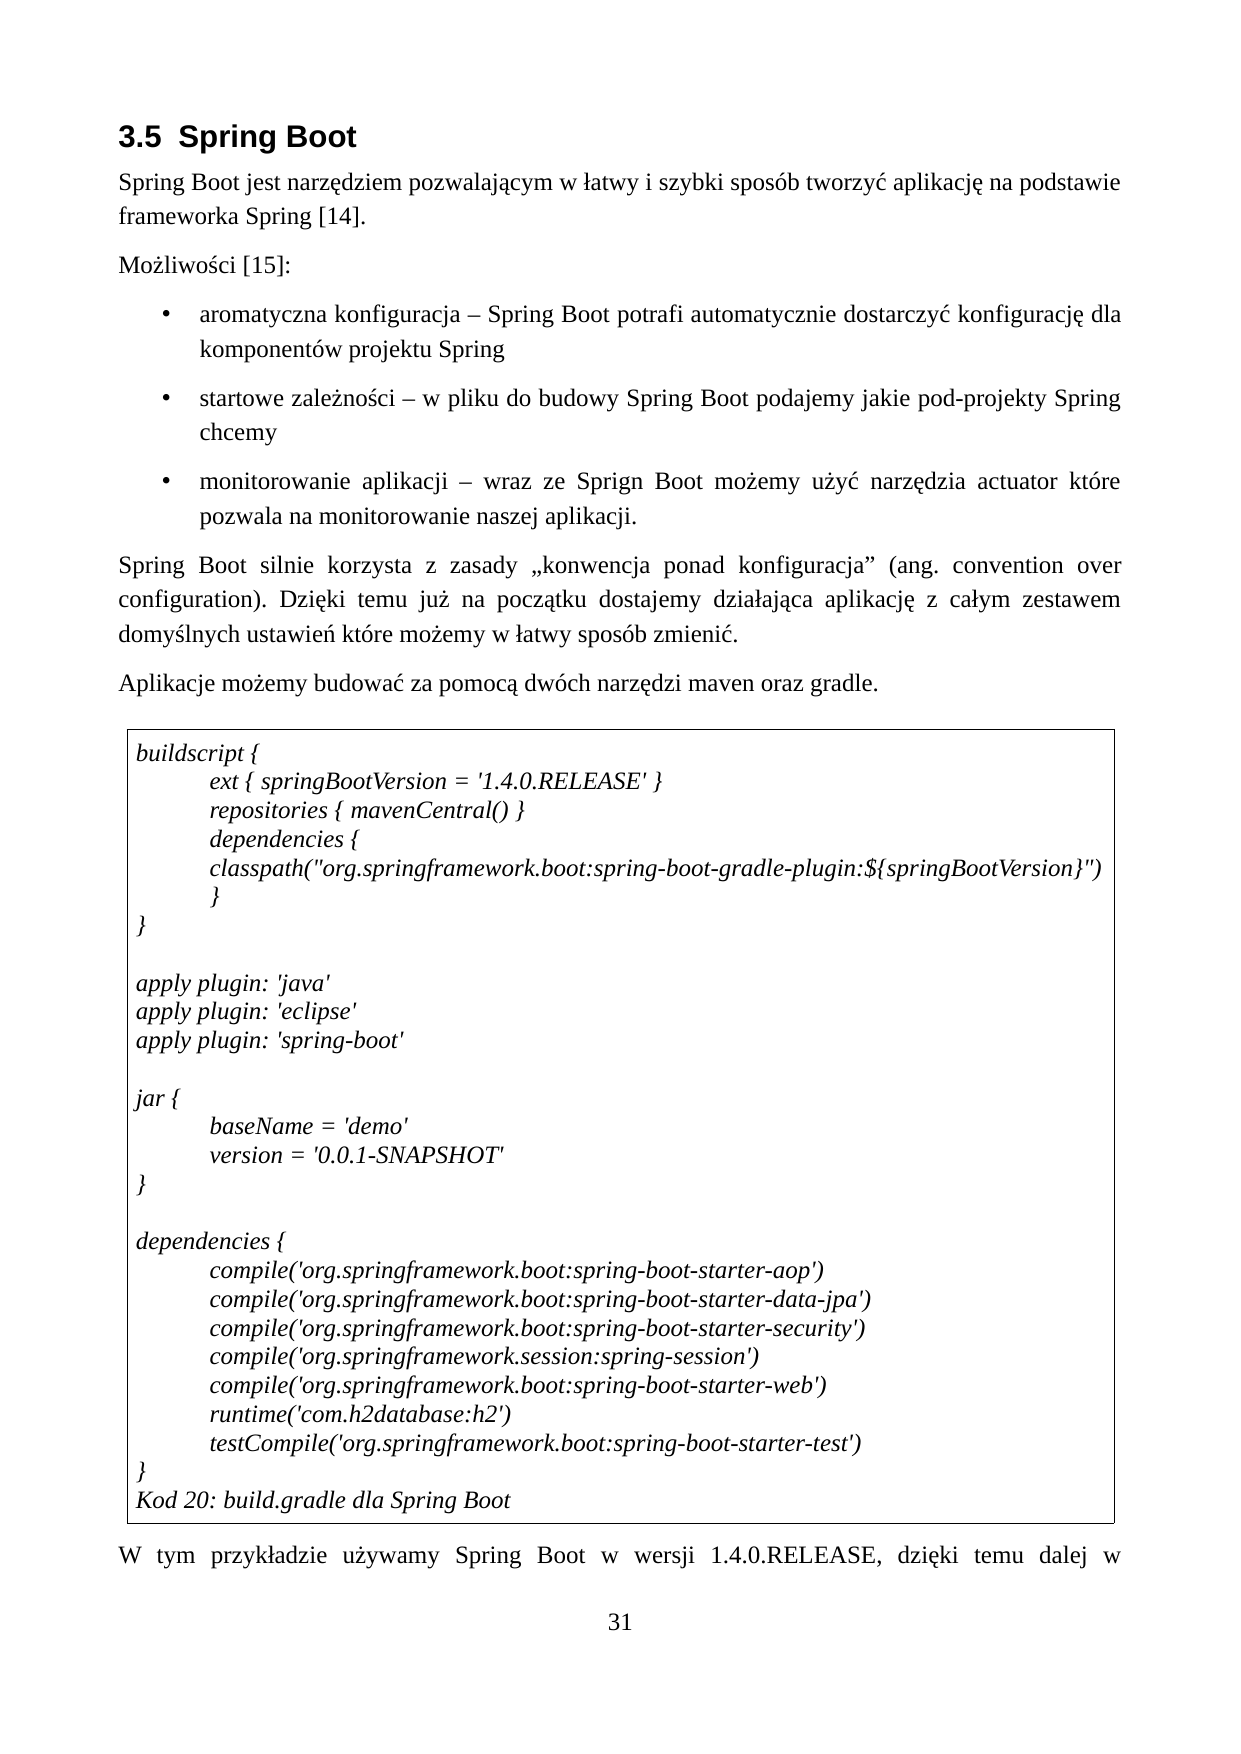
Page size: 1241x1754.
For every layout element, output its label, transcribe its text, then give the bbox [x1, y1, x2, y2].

text apply plugin: 'java' [136, 968, 1105, 996]
text jar { [136, 1083, 1105, 1111]
text compile('org.springframework.boot:spring-boot-starter-data-jpa') [136, 1284, 1105, 1313]
text version = '0.0.1-SNAPSHOT' [136, 1140, 1105, 1169]
text baseName = 'demo' [136, 1111, 1105, 1140]
text dependencies { [136, 824, 1105, 853]
text compile('org.springframework.session:spring-session') [136, 1341, 1105, 1370]
text apply plugin: 'eclipse' [136, 996, 1105, 1025]
text compile('org.springframework.boot:spring-boot-starter-aop') [136, 1255, 1105, 1284]
list startowe zależności – w pliku do budowy Spring Boot podajemy jakie pod-projekty Spring chcemy [162, 383, 1122, 446]
text } [136, 1456, 1105, 1485]
text } [136, 1169, 1105, 1198]
list aromatyczna konfiguracja – Spring Boot potrafi automatycznie dostarczyć konfigurację dla komponentów projektu Spring [162, 299, 1122, 362]
subtitle Spring Boot [118, 118, 1122, 154]
text Kod 20: build.gradle dla Spring Boot [136, 1485, 1105, 1514]
text apply plugin: 'spring-boot' [136, 1025, 1105, 1054]
text compile('org.springframework.boot:spring-boot-starter-security') [136, 1313, 1105, 1341]
text dependencies { [136, 1226, 1105, 1255]
text testCompile('org.springframework.boot:spring-boot-starter-test') [136, 1428, 1105, 1456]
text repositories { mavenCentral() } [136, 795, 1105, 824]
text ext { springBootVersion = '1.4.0.RELEASE' } [136, 766, 1105, 795]
text compile('org.springframework.boot:spring-boot-starter-web') [136, 1370, 1105, 1399]
list monitorowanie aplikacji – wraz ze Sprign Boot możemy użyć narzędzia actuator które pozwala na monitorowanie naszej aplikacji. [162, 466, 1122, 529]
text Spring Boot jest narzędziem pozwalającym w łatwy i szybki sposób tworzyć aplikację na podstawie frameworka Spring [14]. [118, 167, 1122, 230]
text Możliwości [15]: [118, 250, 1122, 279]
text Spring Boot silnie korzysta z zasady „konwencja ponad konfiguracja” (ang. convention over configuration). Dzięki temu już na początku dostajemy działająca aplikację z całym zestawem domyślnych ustawień które możemy w łatwy sposób zmienić. [118, 550, 1122, 647]
text } [136, 910, 1105, 939]
text } [136, 881, 1105, 910]
text buildscript { [136, 738, 1105, 766]
text runtime('com.h2database:h2') [136, 1399, 1105, 1428]
text W tym przykładzie używamy Spring Boot w wersji 1.4.0.RELEASE, dzięki temu dalej w [118, 717, 1122, 1569]
text classpath("org.springframework.boot:spring-boot-gradle-plugin:${springBootVersion}") [136, 853, 1105, 881]
text Aplikacje możemy budować za pomocą dwóch narzędzi maven oraz gradle. [118, 668, 1122, 697]
